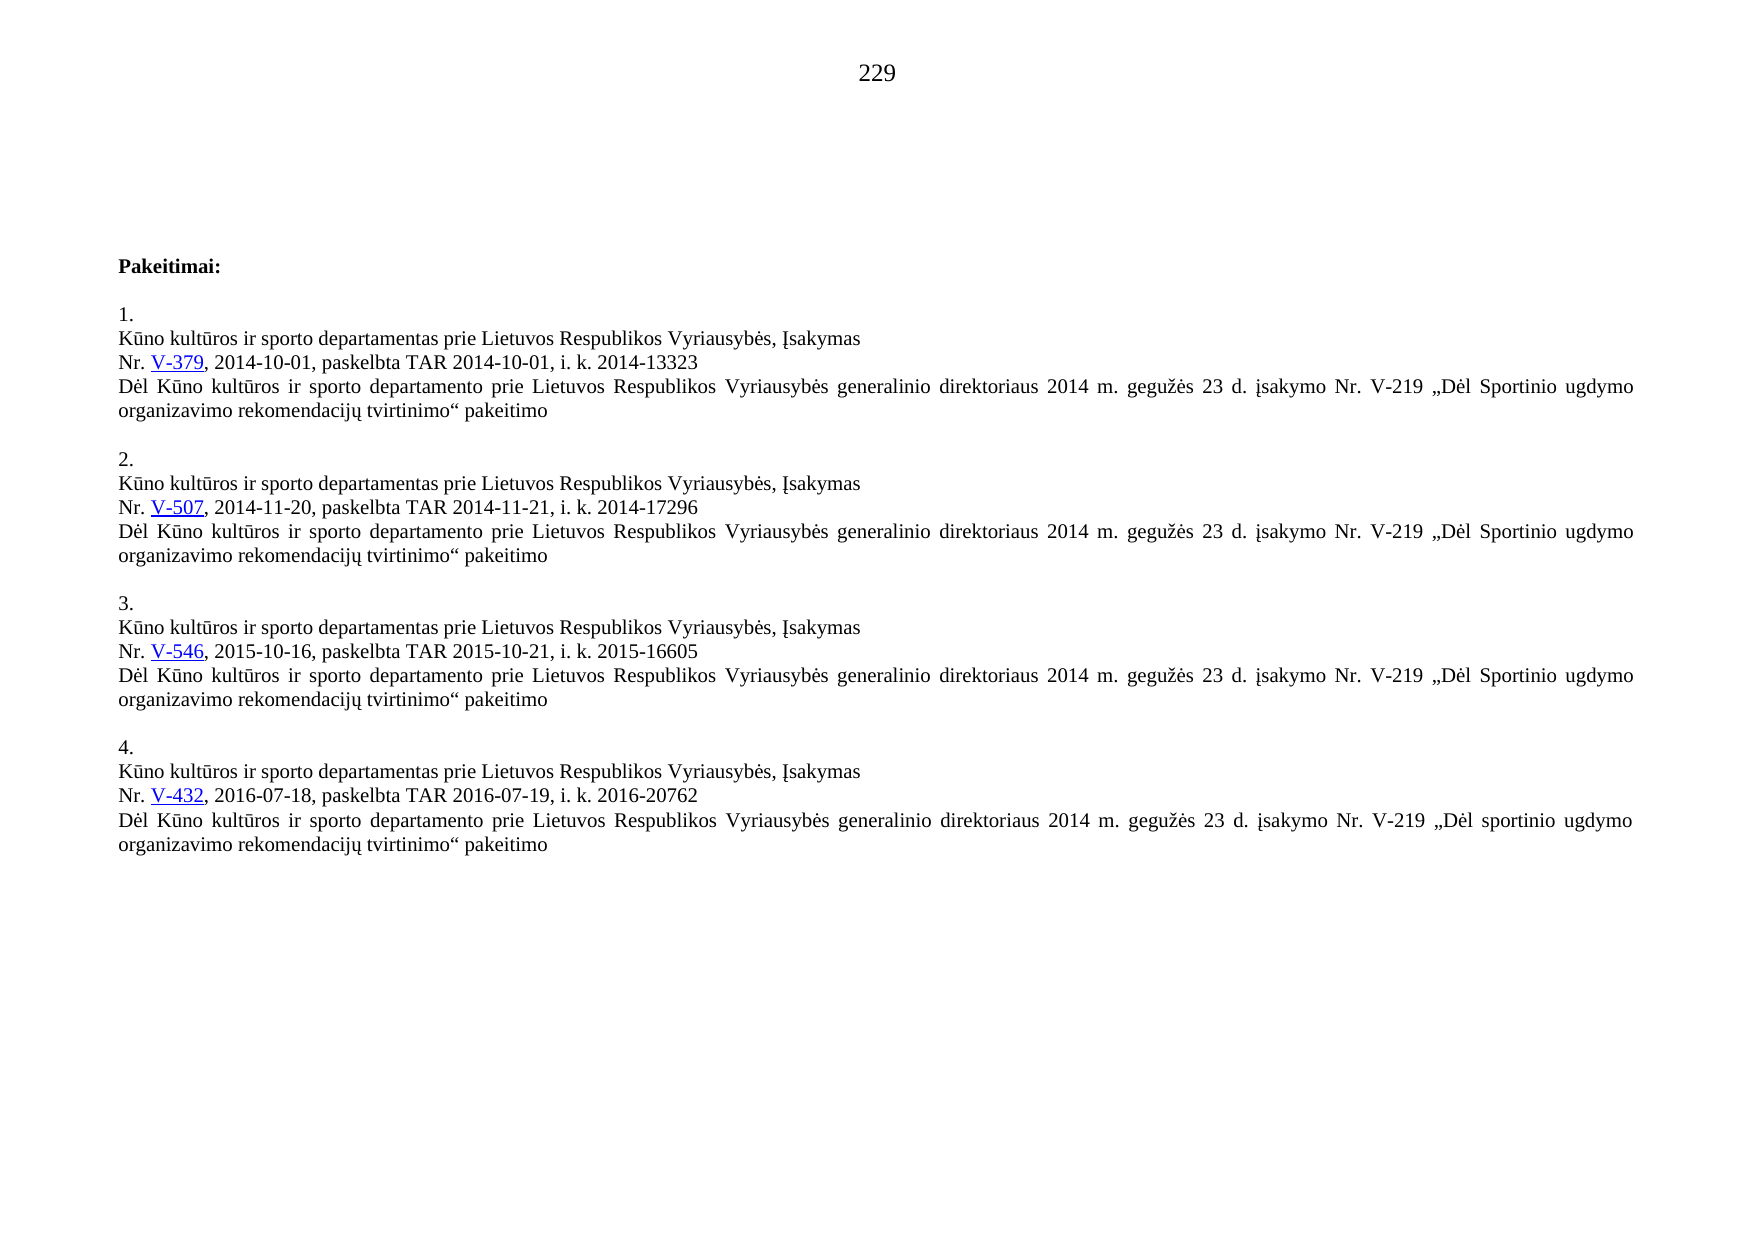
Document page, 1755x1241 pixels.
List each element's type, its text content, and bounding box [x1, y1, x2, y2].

text 3. [118, 591, 1636, 615]
text 1. [118, 302, 1636, 326]
text Nr. V-379, 2014-10-01, paskelbta TAR 2014-10-01, i. k. 2014-13323 [118, 350, 1636, 374]
text Nr. V-432, 2016-07-18, paskelbta TAR 2016-07-19, i. k. 2016-20762 [118, 783, 1636, 807]
text Nr. V-546, 2015-10-16, paskelbta TAR 2015-10-21, i. k. 2015-16605 [118, 639, 1636, 663]
text Pakeitimai: [118, 254, 1636, 278]
text 2. [118, 447, 1636, 471]
text Dėl Kūno kultūros ir sporto departamento prie Lietuvos Respublikos Vyriausybės generalinio direktoriaus 2014 m. gegužės 23 d. įsakymo Nr. V-219 „Dėl Sportinio ugdymo organizavimo rekomendacijų tvirtinimo“ pakeitimo [118, 519, 1636, 567]
text Kūno kultūros ir sporto departamentas prie Lietuvos Respublikos Vyriausybės, Įsakymas [118, 615, 1636, 639]
text Dėl Kūno kultūros ir sporto departamento prie Lietuvos Respublikos Vyriausybės generalinio direktoriaus 2014 m. gegužės 23 d. įsakymo Nr. V-219 „Dėl sportinio ugdymo organizavimo rekomendacijų tvirtinimo“ pakeitimo [118, 807, 1636, 856]
text Kūno kultūros ir sporto departamentas prie Lietuvos Respublikos Vyriausybės, Įsakymas [118, 326, 1636, 350]
text Dėl Kūno kultūros ir sporto departamento prie Lietuvos Respublikos Vyriausybės generalinio direktoriaus 2014 m. gegužės 23 d. įsakymo Nr. V-219 „Dėl Sportinio ugdymo organizavimo rekomendacijų tvirtinimo“ pakeitimo [118, 374, 1636, 422]
text Nr. V-507, 2014-11-20, paskelbta TAR 2014-11-21, i. k. 2014-17296 [118, 495, 1636, 519]
text Kūno kultūros ir sporto departamentas prie Lietuvos Respublikos Vyriausybės, Įsakymas [118, 759, 1636, 783]
text 4. [118, 735, 1636, 759]
text Dėl Kūno kultūros ir sporto departamento prie Lietuvos Respublikos Vyriausybės generalinio direktoriaus 2014 m. gegužės 23 d. įsakymo Nr. V-219 „Dėl Sportinio ugdymo organizavimo rekomendacijų tvirtinimo“ pakeitimo [118, 663, 1636, 711]
text Kūno kultūros ir sporto departamentas prie Lietuvos Respublikos Vyriausybės, Įsakymas [118, 471, 1636, 495]
